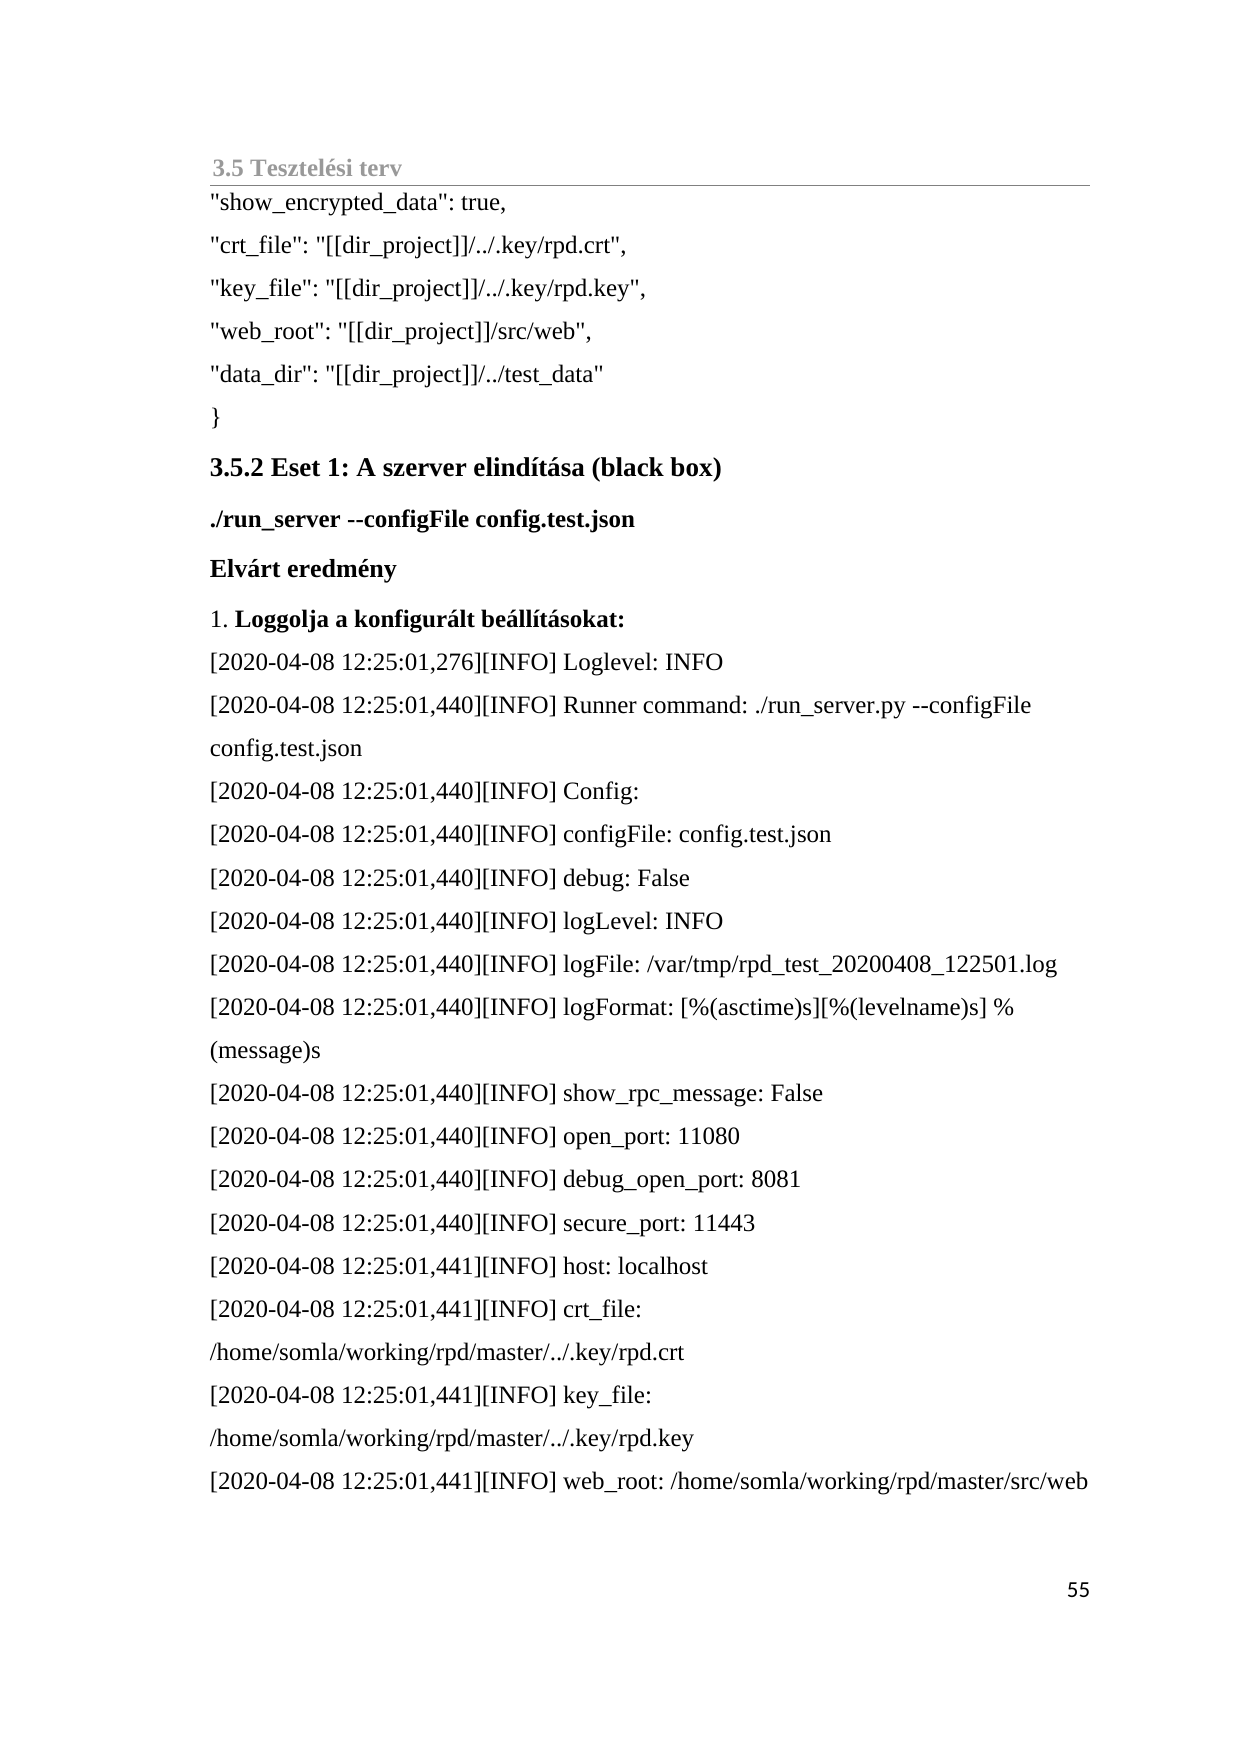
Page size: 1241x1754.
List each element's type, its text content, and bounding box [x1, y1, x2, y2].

text [2020-04-08 12:25:01,441][INFO] key_file: /home/somla/working/rpd/master/../.key/rpd.key [209, 1380, 1090, 1452]
text "web_root": "[[dir_project]]/src/web", [209, 316, 1090, 345]
text [2020-04-08 12:25:01,440][INFO] Config: [209, 776, 1090, 805]
subtitle Elvárt eredmény [209, 553, 1090, 583]
text [2020-04-08 12:25:01,440][INFO] configFile: config.test.json [209, 819, 1090, 848]
text "crt_file": "[[dir_project]]/../.key/rpd.crt", [209, 230, 1090, 258]
text "show_encrypted_data": true, [209, 187, 1090, 215]
text [2020-04-08 12:25:01,440][INFO] Runner command: ./run_server.py --configFile config.test.json [209, 690, 1090, 762]
text [2020-04-08 12:25:01,276][INFO] Loglevel: INFO [209, 647, 1090, 676]
text ./run_server --configFile config.test.json [209, 504, 1090, 533]
text [2020-04-08 12:25:01,440][INFO] open_port: 11080 [209, 1121, 1090, 1150]
text [2020-04-08 12:25:01,440][INFO] secure_port: 11443 [209, 1208, 1090, 1236]
subtitle Eset 1: A szerver elindítása (black box) [209, 451, 1090, 482]
text [2020-04-08 12:25:01,440][INFO] show_rpc_message: False [209, 1078, 1090, 1107]
text [2020-04-08 12:25:01,441][INFO] web_root: /home/somla/working/rpd/master/src/web [209, 1466, 1090, 1495]
text "key_file": "[[dir_project]]/../.key/rpd.key", [209, 273, 1090, 302]
text 1. Loggolja a konfigurált beállításokat: [209, 604, 1090, 633]
text [2020-04-08 12:25:01,440][INFO] logLevel: INFO [209, 906, 1090, 934]
text [2020-04-08 12:25:01,440][INFO] debug: False [209, 863, 1090, 891]
text [2020-04-08 12:25:01,440][INFO] logFormat: [%(asctime)s][%(levelname)s] %(message)s [209, 992, 1090, 1064]
text "data_dir": "[[dir_project]]/../test_data" [209, 359, 1090, 388]
text [2020-04-08 12:25:01,440][INFO] logFile: /var/tmp/rpd_test_20200408_122501.log [209, 949, 1090, 978]
text [2020-04-08 12:25:01,441][INFO] crt_file: /home/somla/working/rpd/master/../.key/rpd.crt [209, 1294, 1090, 1366]
text } [209, 402, 1090, 431]
text [2020-04-08 12:25:01,441][INFO] host: localhost [209, 1251, 1090, 1279]
text [2020-04-08 12:25:01,440][INFO] debug_open_port: 8081 [209, 1164, 1090, 1193]
